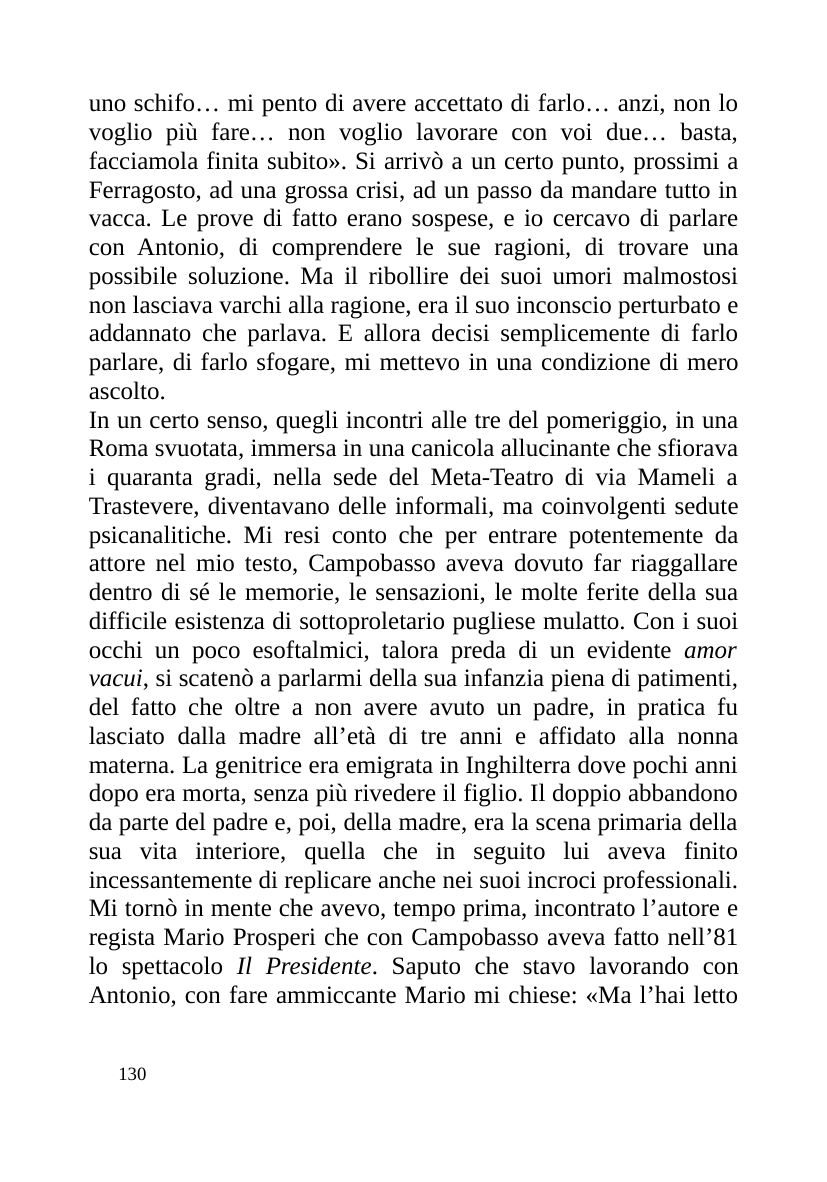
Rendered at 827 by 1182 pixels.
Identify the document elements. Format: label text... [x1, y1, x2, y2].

text uno schifo… mi pento di avere accettato di farlo… anzi, non lo voglio più fare… non voglio lavorare con voi due… basta, facciamola finita subito». Si arrivò a un certo punto, prossimi a Ferragosto, ad una grossa crisi, ad un passo da mandare tutto in vacca. Le prove di fatto erano sospese, e io cercavo di parlare con Antonio, di comprendere le sue ragioni, di trovare una possibile soluzione. Ma il ribollire dei suoi umori malmostosi non lasciava varchi alla ragione, era il suo inconscio perturbato e addannato che parlava. E allora decisi semplicemente di farlo parlare, di farlo sfogare, mi mettevo in una condizione di mero ascolto. [88, 88, 739, 405]
text In un certo senso, quegli incontri alle tre del pomeriggio, in una Roma svuotata, immersa in una canicola allucinante che sfiorava i quaranta gradi, nella sede del Meta-Teatro di via Mameli a Trastevere, diventavano delle informali, ma coinvolgenti sedute psicanalitiche. Mi resi conto che per entrare potentemente da attore nel mio testo, Campobasso aveva dovuto far riaggallare dentro di sé le memorie, le sensazioni, le molte ferite della sua difficile esistenza di sottoproletario pugliese mulatto. Con i suoi occhi un poco esoftalmici, talora preda di un evidente amor vacui, si scatenò a parlarmi della sua infanzia piena di patimenti, del fatto che oltre a non avere avuto un padre, in pratica fu lasciato dalla madre all’età di tre anni e affidato alla nonna materna. La genitrice era emigrata in Inghilterra dove pochi anni dopo era morta, senza più rivedere il figlio. Il doppio abbandono da parte del padre e, poi, della madre, era la scena primaria della sua vita interiore, quella che in seguito lui aveva finito incessantemente di replicare anche nei suoi incroci professionali. [88, 405, 739, 893]
text Mi tornò in mente che avevo, tempo prima, incontrato l’autore e regista Mario Prosperi che con Campobasso aveva fatto nell’81 lo spettacolo Il Presidente. Saputo che stavo lavorando con Antonio, con fare ammiccante Mario mi chiese: «Ma l’hai letto [88, 893, 739, 1008]
